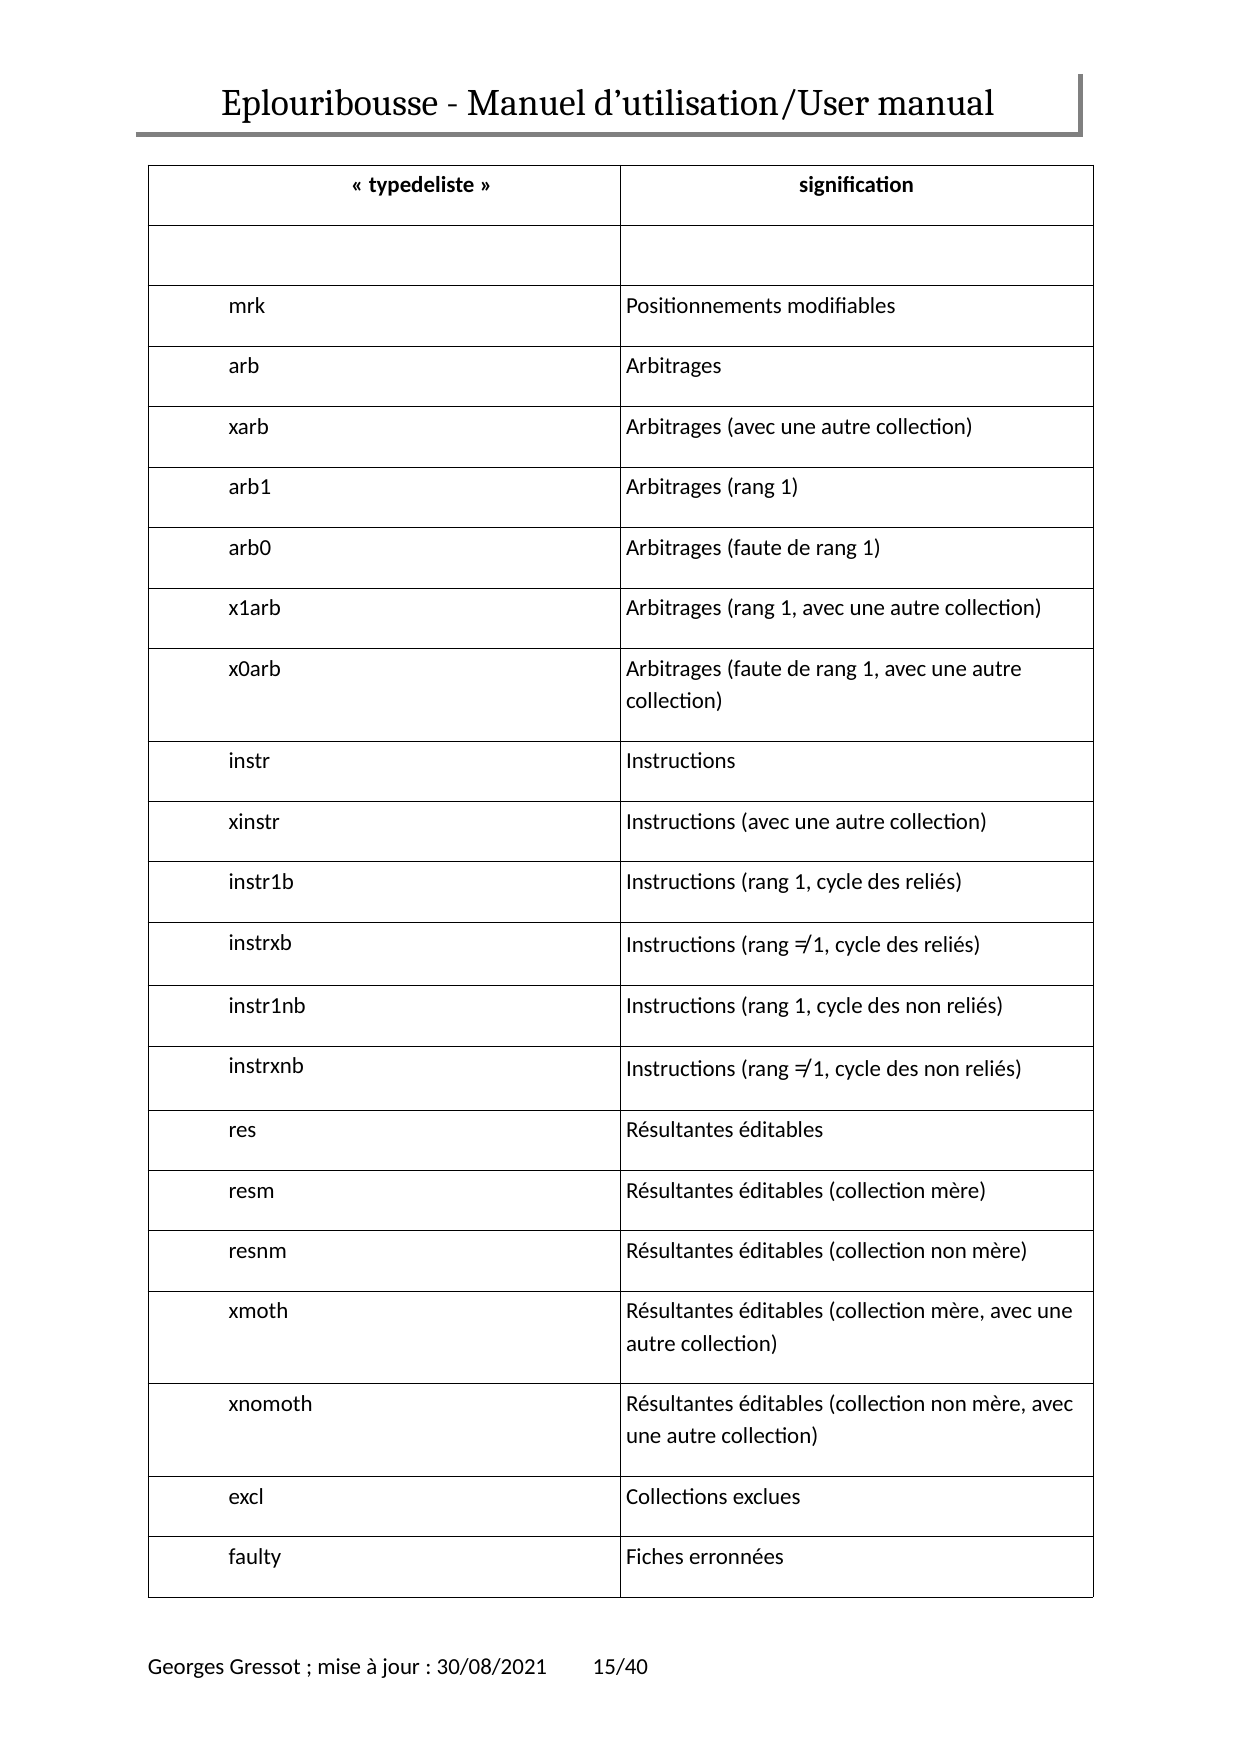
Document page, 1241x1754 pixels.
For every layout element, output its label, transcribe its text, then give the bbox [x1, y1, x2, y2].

table_cell xinstr [149, 802, 620, 861]
table_cell xmoth [149, 1292, 620, 1383]
table_cell Résultantes éditables (collection mère) [621, 1171, 1093, 1230]
table_cell Arbitrages [621, 347, 1093, 406]
table_cell Résultantes éditables (collection non mère, avec une autre collection) [621, 1384, 1093, 1476]
table_cell arb [149, 347, 620, 406]
table_cell instrxnb [149, 1047, 620, 1109]
table_cell Résultantes éditables (collection mère, avec une autre collection) [621, 1292, 1093, 1383]
table_cell arb0 [149, 528, 620, 587]
table_cell Instructions (rang 1, cycle des non reliés) [621, 986, 1093, 1046]
table_cell Arbitrages (rang 1, avec une autre collection) [621, 589, 1093, 648]
table_cell x1arb [149, 589, 620, 648]
table_cell [621, 226, 1093, 285]
table_cell Résultantes éditables [621, 1111, 1093, 1170]
table_cell arb1 [149, 468, 620, 527]
table_cell instr1nb [149, 986, 620, 1046]
table_cell Instructions (rang ≠ 1, cycle des non reliés) [621, 1047, 1093, 1109]
table_cell xarb [149, 407, 620, 467]
table_cell x0arb [149, 649, 620, 741]
table_cell Résultantes éditables (collection non mère) [621, 1231, 1093, 1291]
table_cell Arbitrages (rang 1) [621, 468, 1093, 527]
table_cell Instructions (avec une autre collection) [621, 802, 1093, 861]
table_cell xnomoth [149, 1384, 620, 1476]
table_cell resm [149, 1171, 620, 1230]
table_header signification [621, 166, 1093, 225]
table_cell Positionnements modifiables [621, 286, 1093, 346]
table_cell Collections exclues [621, 1477, 1093, 1536]
table_cell Fiches erronnées [621, 1537, 1093, 1597]
table_cell [149, 226, 620, 285]
table_cell Instructions [621, 742, 1093, 801]
table_cell faulty [149, 1537, 620, 1597]
table_cell instr [149, 742, 620, 801]
table_cell mrk [149, 286, 620, 346]
table_cell resnm [149, 1231, 620, 1291]
table_cell Instructions (rang ≠ 1, cycle des reliés) [621, 923, 1093, 985]
table_header « typedeliste » [149, 166, 620, 225]
table_cell excl [149, 1477, 620, 1536]
table_cell instr1b [149, 862, 620, 922]
table_cell Instructions (rang 1, cycle des reliés) [621, 862, 1093, 922]
table_cell Arbitrages (avec une autre collection) [621, 407, 1093, 467]
table_cell Arbitrages (faute de rang 1, avec une autre collection) [621, 649, 1093, 741]
table_cell Arbitrages (faute de rang 1) [621, 528, 1093, 587]
table_cell instrxb [149, 923, 620, 985]
table_cell res [149, 1111, 620, 1170]
